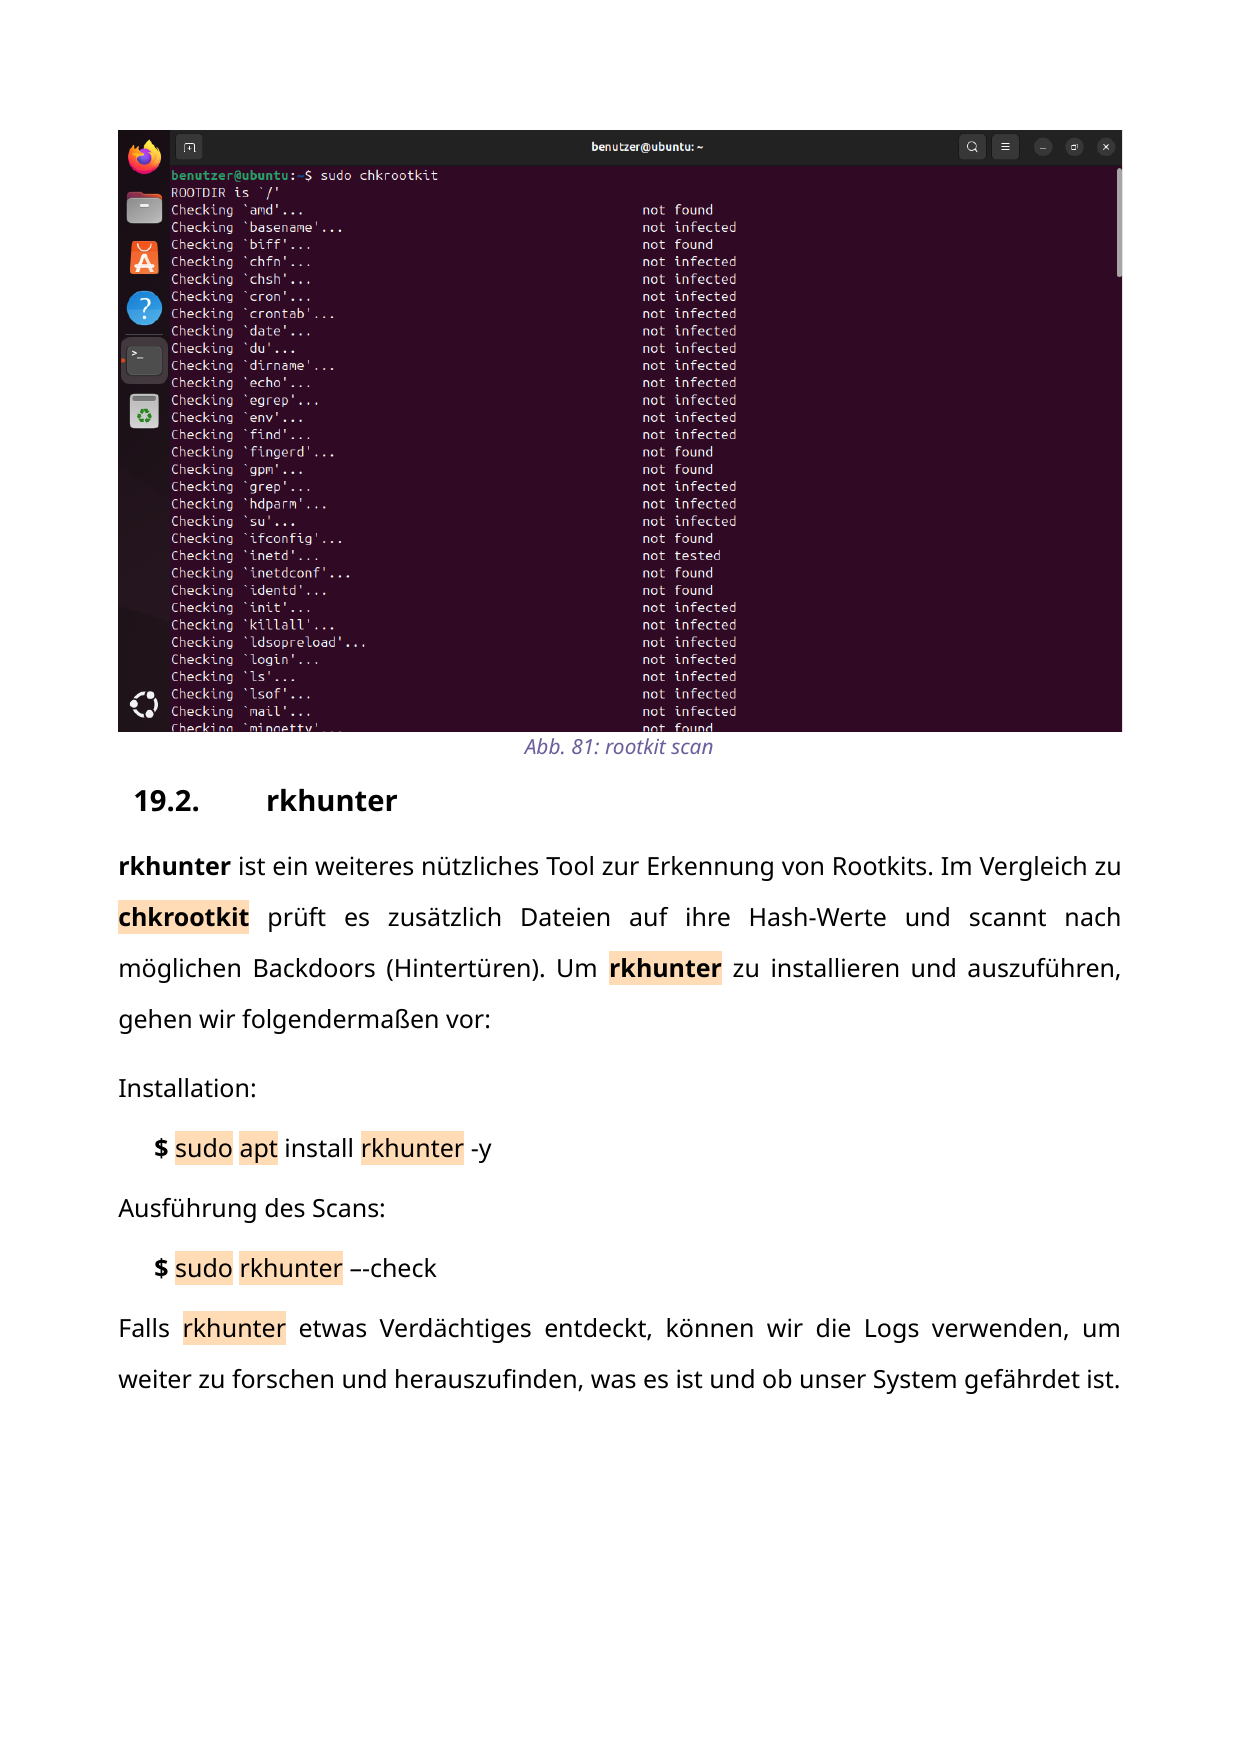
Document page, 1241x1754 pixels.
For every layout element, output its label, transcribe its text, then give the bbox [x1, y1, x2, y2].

text Falls rkhunter etwas Verdächtiges entdeckt, können wir die Logs verwenden, um weiter zu forschen und herauszufinden, was es ist und ob unser System gefährdet ist. [118, 1311, 1122, 1396]
subtitle [118, 118, 1122, 130]
text Installation: [118, 1071, 1122, 1105]
text rkhunter ist ein weiteres nützliches Tool zur Erkennung von Rootkits. Im Vergleich zu chkrootkit prüft es zusätzlich Dateien auf ihre Hash-Werte und scannt nach möglichen Backdoors (Hintertüren). Um rkhunter zu installieren und auszuführen, gehen wir folgendermaßen vor: [118, 848, 1122, 1036]
picture [118, 130, 1123, 732]
text Abb. 81: rootkit scan [118, 732, 1122, 760]
text $ sudo rkhunter –-check [154, 1251, 1122, 1285]
subtitle rkhunter [118, 760, 1122, 820]
text Ausführung des Scans: [118, 1191, 1122, 1225]
text $ sudo apt install rkhunter -y [154, 1131, 1122, 1165]
